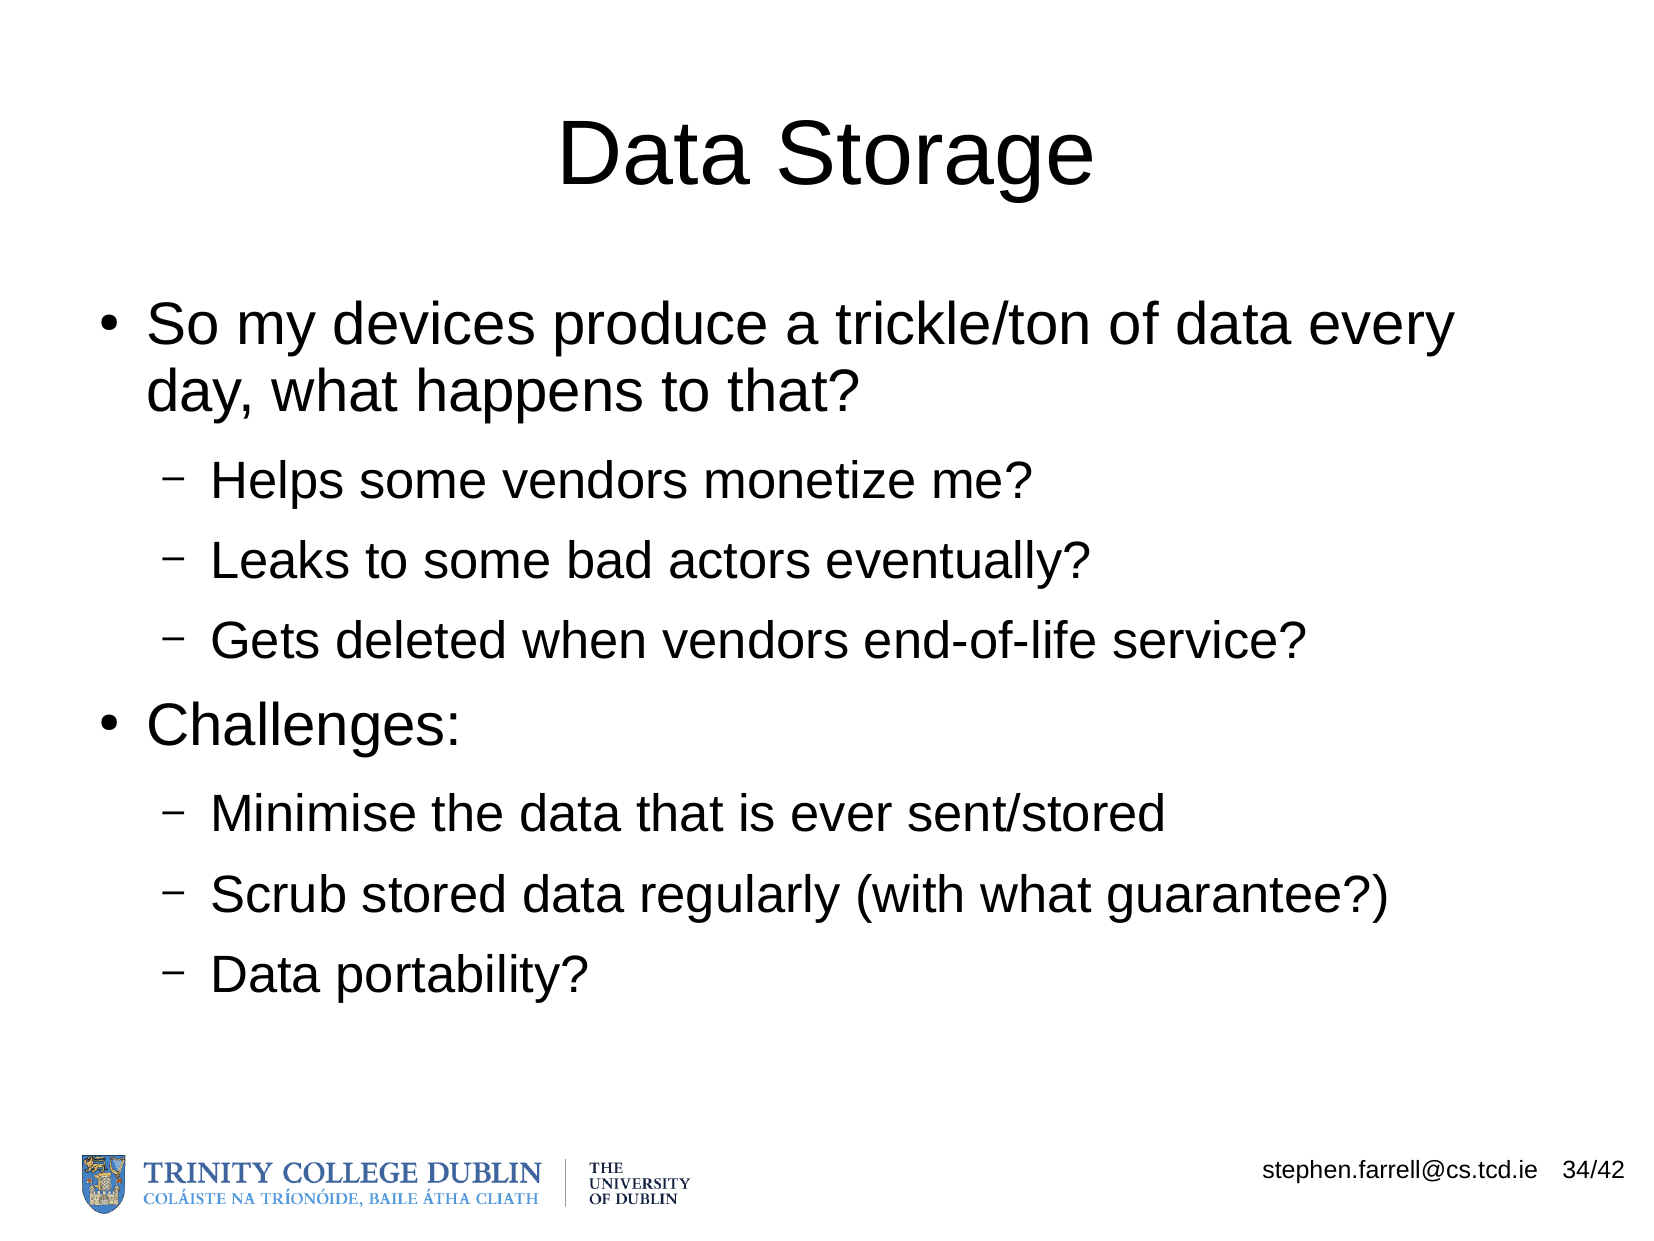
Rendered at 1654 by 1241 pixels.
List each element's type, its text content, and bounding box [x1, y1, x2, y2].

title Data Storage [82, 49, 1571, 257]
picture [82, 1155, 694, 1214]
list So my devices produce a trickle/ton of data every day, what happens to that? Helps some vendors monetize me? Leaks to some bad actors eventually? Gets deleted when vendors end-of-life service? Challenges: Minimise the data that is ever sent/stored Scrub stored data regularly (with what guarantee?) Data portability? [82, 290, 1571, 1010]
